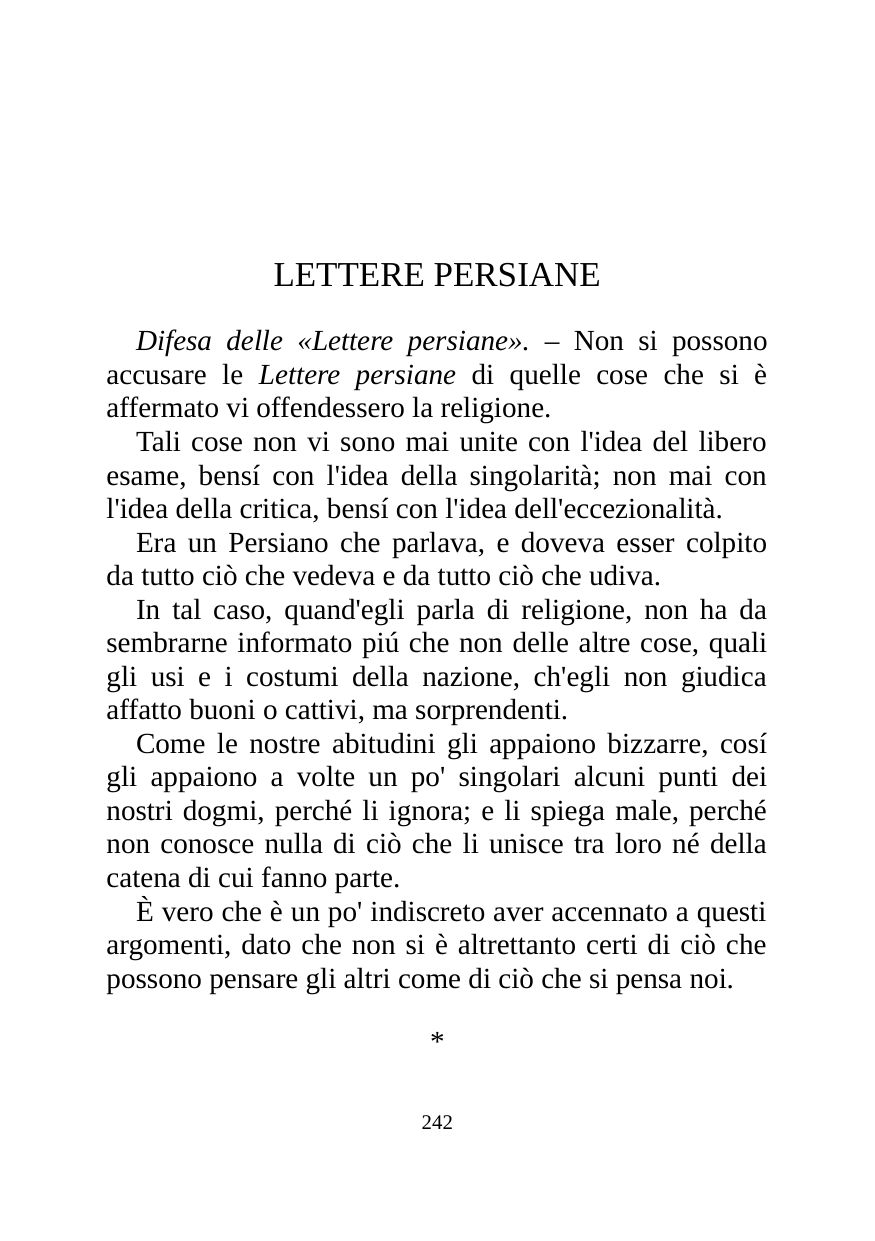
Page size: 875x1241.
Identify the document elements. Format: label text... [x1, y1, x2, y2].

text Come le nostre abitudini gli appaiono bizzarre, cosí gli appaiono a volte un po' singolari alcuni punti dei nostri dogmi, perché li ignora; e li spiega male, perché non conosce nulla di ciò che li unisce tra loro né della catena di cui fanno parte. [106, 726, 768, 894]
text Difesa delle «Lettere persiane». – Non si possono accusare le Lettere persiane di quelle cose che si è affermato vi offendessero la religione. [106, 323, 768, 424]
subtitle LETTERE PERSIANE [106, 254, 768, 294]
text Era un Persiano che parlava, e doveva esser colpito da tutto ciò che vedeva e da tutto ciò che udiva. [106, 525, 768, 592]
text In tal caso, quand'egli parla di religione, non ha da sembrarne informato piú che non delle altre cose, quali gli usi e i costumi della nazione, ch'egli non giudica affatto buoni o cattivi, ma sorprendenti. [106, 592, 768, 726]
text * [106, 1024, 768, 1057]
text Tali cose non vi sono mai unite con l'idea del libero esame, bensí con l'idea della singolarità; non mai con l'idea della critica, bensí con l'idea dell'eccezionalità. [106, 424, 768, 525]
text È vero che è un po' indiscreto aver accennato a questi argomenti, dato che non si è altrettanto certi di ciò che possono pensare gli altri come di ciò che si pensa noi. [106, 894, 768, 994]
